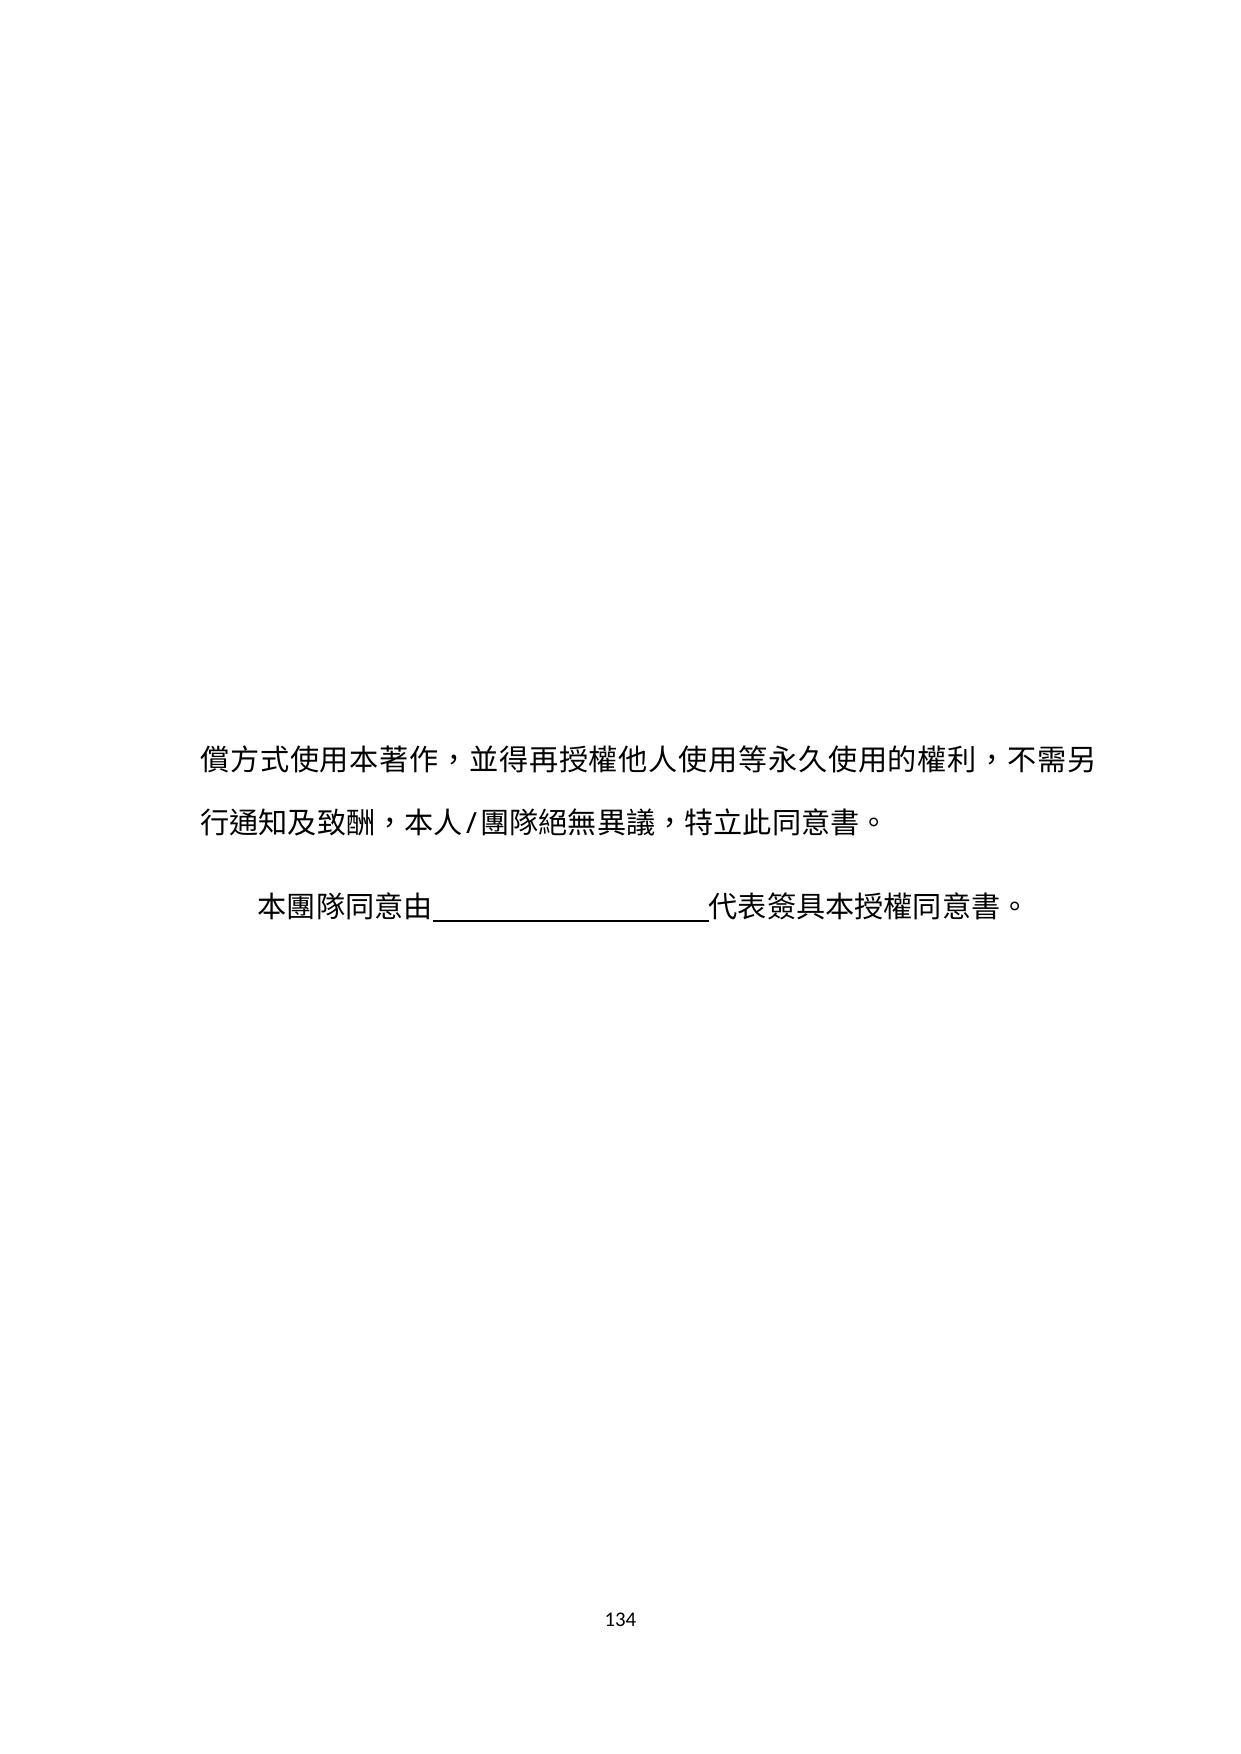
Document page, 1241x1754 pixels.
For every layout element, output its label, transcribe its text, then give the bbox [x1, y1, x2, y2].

text 償方式使用本著作，並得再授權他人使用等永久使用的權利，不需另行通知及致酬，本人/團隊絕無異議，特立此同意書。 [200, 716, 1098, 841]
text 本團隊同意由 代表簽具本授權同意書。 [257, 863, 1043, 925]
